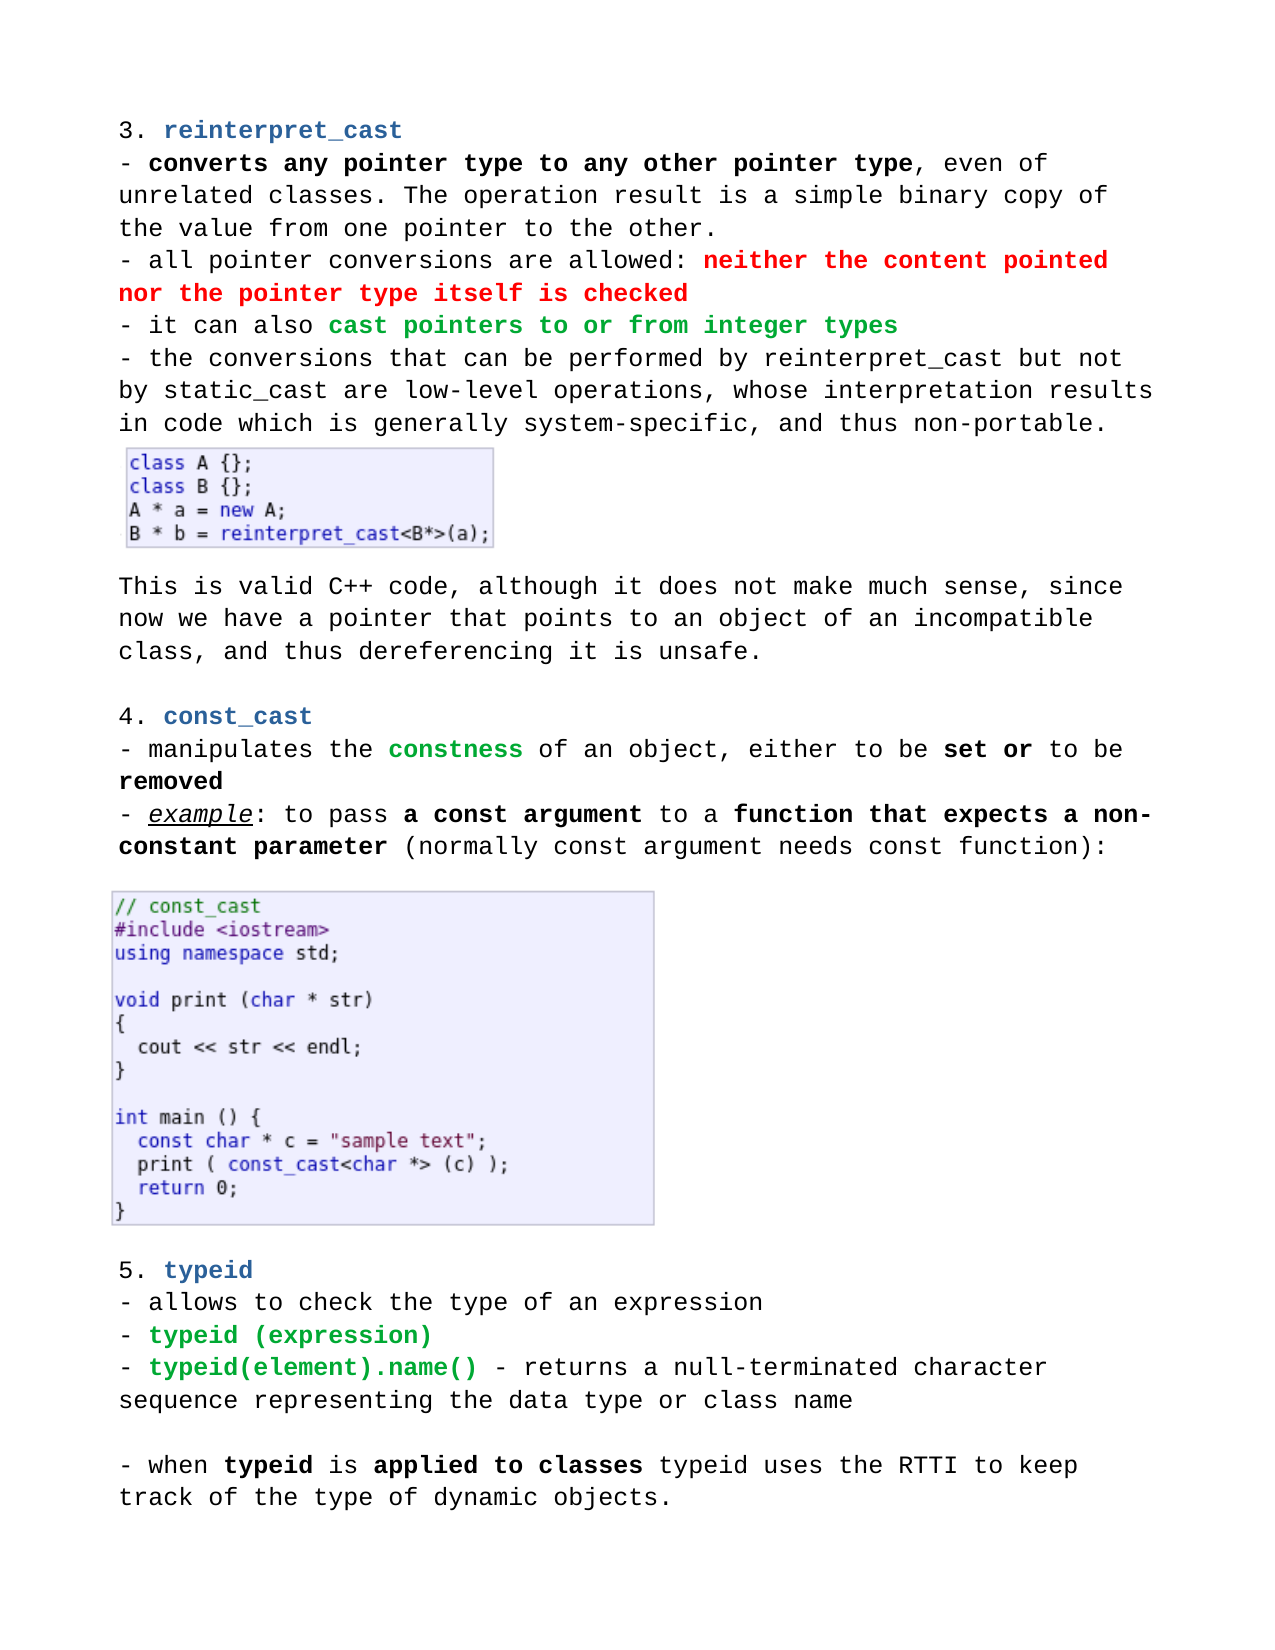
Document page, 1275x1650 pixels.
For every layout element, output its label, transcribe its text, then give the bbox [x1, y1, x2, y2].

text - typeid(element).name() - returns a null-terminated character sequence representing the data type or class name [118, 1355, 1157, 1416]
picture [120, 443, 499, 553]
text - typeid (expression) [118, 1322, 1157, 1351]
text - all pointer conversions are allowed: neither the content pointed nor the pointer type itself is checked - it can also cast pointers to or from integer types - the conversions that can be performed by reinterpret_cast but not by static_cast are low-level operations, whose interpretation results in code which is generally system-specific, and thus non-portable. [118, 248, 1157, 439]
text - converts any pointer type to any other pointer type, even of unrelated classes. The operation result is a simple binary copy of the value from one pointer to the other. [118, 151, 1157, 244]
text 4. const_cast [118, 704, 1157, 732]
text - allows to check the type of an expression [118, 1290, 1157, 1318]
text - example: to pass a const argument to a function that expects a non-constant parameter (normally const argument needs const function): [118, 801, 1157, 862]
text 3. reinterpret_cast [118, 118, 1157, 146]
text This is valid C++ code, although it does not make much sense, since now we have a pointer that points to an object of an incompatible class, and thus dereferencing it is unsafe. [118, 573, 1157, 667]
text - manipulates the constness of an object, either to be set or to be removed [118, 736, 1157, 797]
text 5. typeid [118, 1257, 1157, 1286]
picture [107, 888, 655, 1229]
text - when typeid is applied to classes typeid uses the RTTI to keep track of the type of dynamic objects. [118, 1452, 1157, 1513]
